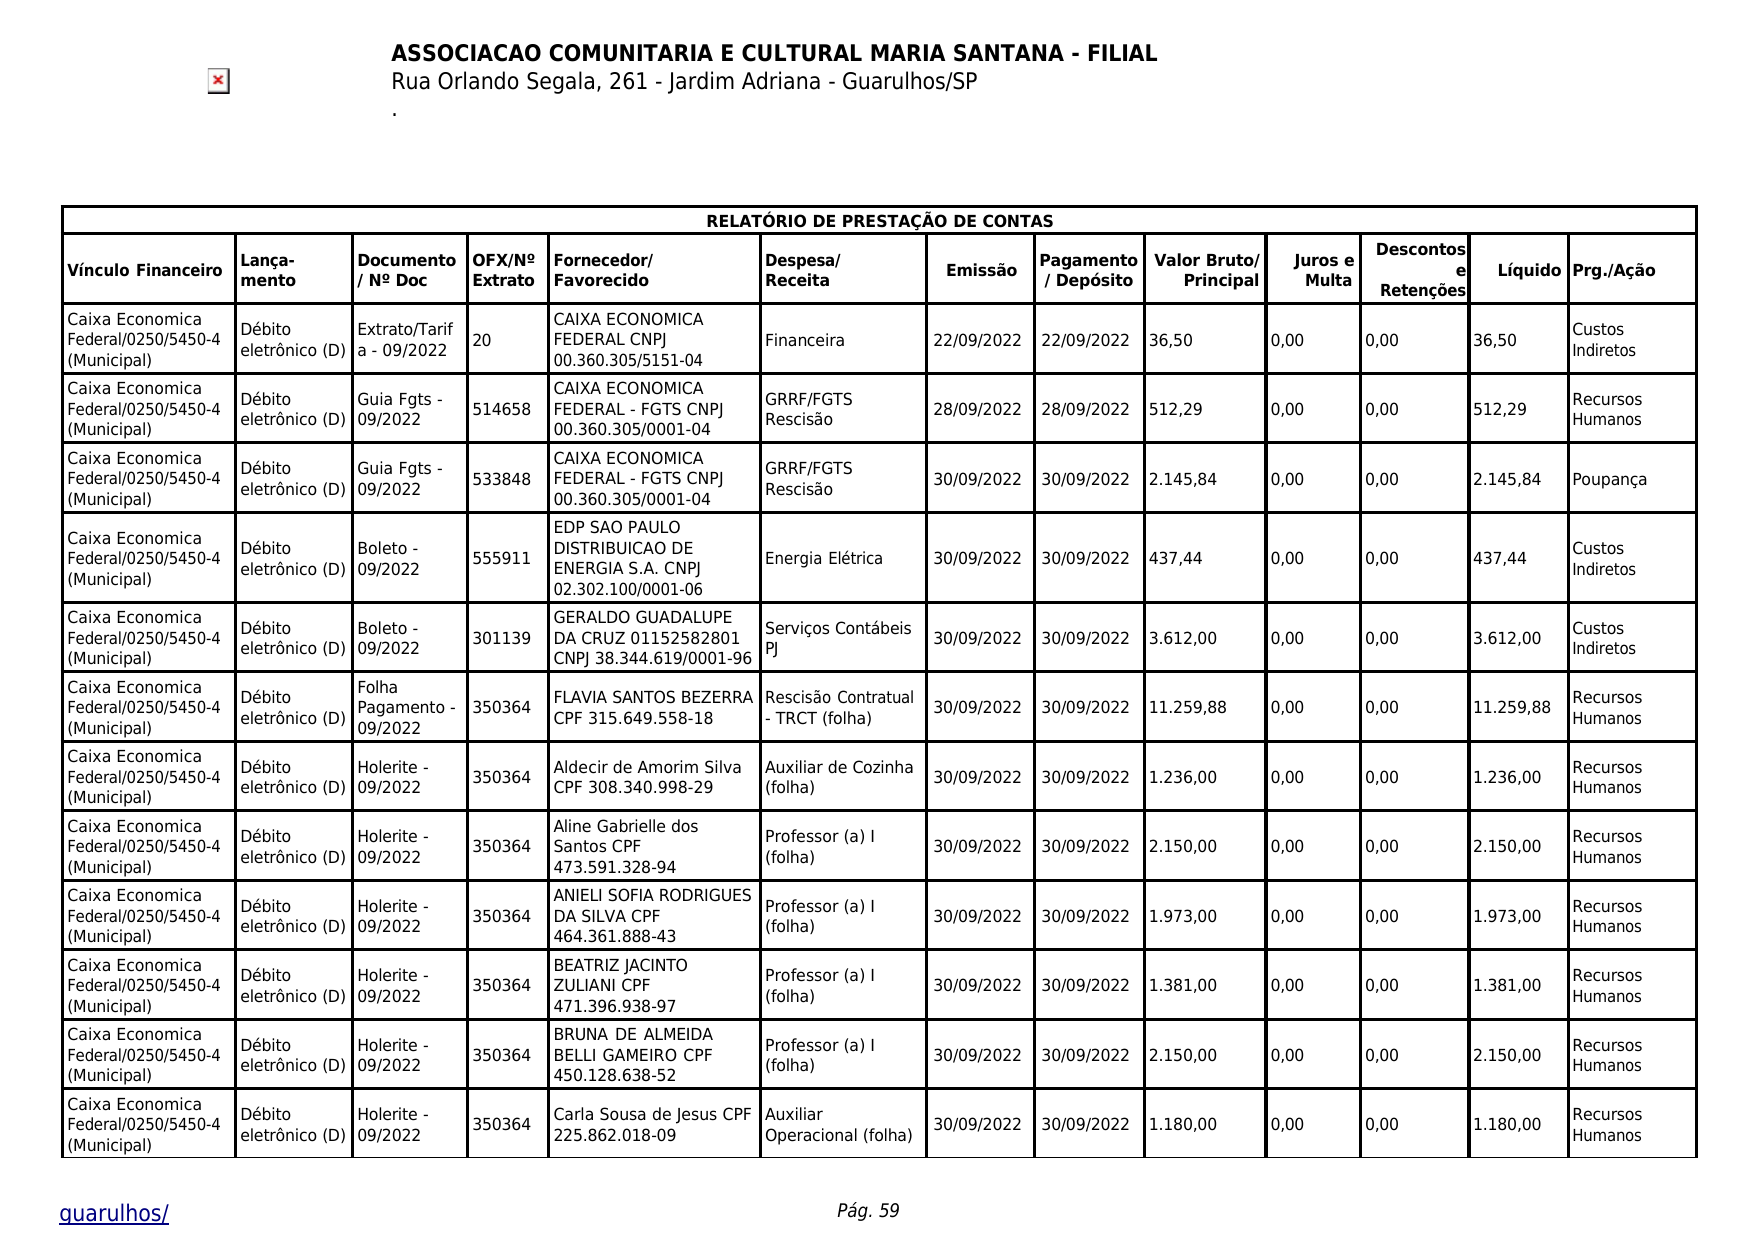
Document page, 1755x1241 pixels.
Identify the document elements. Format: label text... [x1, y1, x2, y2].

table_cell 30/09/2022 [928, 1021, 1033, 1087]
table_cell Recursos Humanos [1570, 1090, 1695, 1156]
table_cell 30/09/2022 [928, 673, 1033, 739]
table_cell 0,00 [1268, 673, 1359, 739]
table_cell 30/09/2022 [928, 444, 1033, 511]
table_cell Emissão [928, 235, 1033, 302]
table_cell Caixa Economica Federal/0250/5450-4 (Municipal) [64, 1090, 234, 1156]
table_cell 36,50 [1471, 305, 1567, 372]
table_cell 30/09/2022 [1036, 812, 1143, 878]
table_cell 2.150,00 [1471, 1021, 1567, 1087]
table_cell 1.381,00 [1471, 951, 1567, 1017]
table_cell 30/09/2022 [928, 514, 1033, 601]
table_cell Professor (a) I (folha) [762, 951, 925, 1017]
table_cell Recursos Humanos [1570, 812, 1695, 878]
table_cell 350364 [469, 812, 547, 878]
table_cell 28/09/2022 [928, 375, 1033, 441]
table_cell Débito eletrônico (D) [237, 604, 351, 670]
table_cell 0,00 [1362, 514, 1467, 601]
table_cell 0,00 [1268, 882, 1359, 948]
table_cell Vínculo Financeiro [64, 235, 234, 302]
table_cell 0,00 [1362, 444, 1467, 511]
table_cell FLAVIA SANTOS BEZERRA CPF 315.649.558-18 [550, 673, 759, 739]
table_cell 350364 [469, 1021, 547, 1087]
table_cell GRRF/FGTS Rescisão [762, 444, 925, 511]
table_cell 350364 [469, 1090, 547, 1156]
table_cell 1.381,00 [1146, 951, 1264, 1017]
table_cell 1.973,00 [1146, 882, 1264, 948]
table_cell Professor (a) I (folha) [762, 812, 925, 878]
table_cell Boleto - 09/2022 [354, 604, 466, 670]
table_cell Holerite - 09/2022 [354, 743, 466, 809]
table_cell 0,00 [1268, 444, 1359, 511]
table_cell Despesa/ Receita [762, 235, 925, 302]
table_cell Caixa Economica Federal/0250/5450-4 (Municipal) [64, 604, 234, 670]
table_cell Folha Pagamento - 09/2022 [354, 673, 466, 739]
table_cell Serviços Contábeis PJ [762, 604, 925, 670]
table_cell Guia Fgts - 09/2022 [354, 375, 466, 441]
table_cell 30/09/2022 [1036, 444, 1143, 511]
table_cell 22/09/2022 [928, 305, 1033, 372]
table_cell 2.145,84 [1471, 444, 1567, 511]
table_cell 350364 [469, 743, 547, 809]
table_cell Auxiliar Operacional (folha) [762, 1090, 925, 1156]
table_cell 36,50 [1146, 305, 1264, 372]
table_cell 30/09/2022 [1036, 673, 1143, 739]
table_cell Recursos Humanos [1570, 1021, 1695, 1087]
table_cell EDP SAO PAULO DISTRIBUICAO DE ENERGIA S.A. CNPJ 02.302.100/0001-06 [550, 514, 759, 601]
table_cell Juros e Multa [1268, 235, 1359, 302]
table_cell 0,00 [1362, 673, 1467, 739]
table_cell BEATRIZ JACINTO ZULIANI CPF 471.396.938-97 [550, 951, 759, 1017]
table_cell 30/09/2022 [1036, 951, 1143, 1017]
table_cell 30/09/2022 [1036, 1021, 1143, 1087]
table_cell BRUNA DE ALMEIDA BELLI GAMEIRO CPF 450.128.638-52 [550, 1021, 759, 1087]
table_cell Professor (a) I (folha) [762, 882, 925, 948]
table_cell 350364 [469, 673, 547, 739]
table_cell ANIELI SOFIA RODRIGUES DA SILVA CPF 464.361.888-43 [550, 882, 759, 948]
table_cell Caixa Economica Federal/0250/5450-4 (Municipal) [64, 444, 234, 511]
table_cell Aline Gabrielle dos Santos CPF 473.591.328-94 [550, 812, 759, 878]
table_cell 1.236,00 [1471, 743, 1567, 809]
table_cell Líquido [1471, 235, 1567, 302]
table_cell Custos Indiretos [1570, 514, 1695, 601]
table_cell Auxiliar de Cozinha (folha) [762, 743, 925, 809]
table_cell 2.145,84 [1146, 444, 1264, 511]
table_cell Débito eletrônico (D) [237, 514, 351, 601]
table_cell CAIXA ECONOMICA FEDERAL CNPJ 00.360.305/5151-04 [550, 305, 759, 372]
table_cell 0,00 [1268, 1090, 1359, 1156]
table_cell 437,44 [1146, 514, 1264, 601]
table_cell 30/09/2022 [1036, 514, 1143, 601]
table_cell Holerite - 09/2022 [354, 1090, 466, 1156]
table_cell Débito eletrônico (D) [237, 1021, 351, 1087]
table_cell 0,00 [1362, 1090, 1467, 1156]
table_cell 2.150,00 [1146, 812, 1264, 878]
table_cell Recursos Humanos [1570, 375, 1695, 441]
table_cell Documento / Nº Doc [354, 235, 466, 302]
table_cell 28/09/2022 [1036, 375, 1143, 441]
table_cell 0,00 [1362, 882, 1467, 948]
table_cell 301139 [469, 604, 547, 670]
table_cell Débito eletrônico (D) [237, 673, 351, 739]
table_cell CAIXA ECONOMICA FEDERAL - FGTS CNPJ 00.360.305/0001-04 [550, 444, 759, 511]
table_cell 0,00 [1362, 743, 1467, 809]
table_cell 11.259,88 [1471, 673, 1567, 739]
table_cell Prg./Ação [1570, 235, 1695, 302]
table_cell 1.973,00 [1471, 882, 1567, 948]
table_cell Poupança [1570, 444, 1695, 511]
table_cell 11.259,88 [1146, 673, 1264, 739]
table_cell Guia Fgts - 09/2022 [354, 444, 466, 511]
table_cell 512,29 [1146, 375, 1264, 441]
table_cell Rescisão Contratual - TRCT (folha) [762, 673, 925, 739]
table_cell Caixa Economica Federal/0250/5450-4 (Municipal) [64, 514, 234, 601]
table_cell 0,00 [1362, 604, 1467, 670]
table_cell 0,00 [1268, 305, 1359, 372]
table_cell Recursos Humanos [1570, 743, 1695, 809]
table_cell 0,00 [1362, 812, 1467, 878]
table_cell 1.180,00 [1471, 1090, 1567, 1156]
table_cell Débito eletrônico (D) [237, 1090, 351, 1156]
table_cell Débito eletrônico (D) [237, 305, 351, 372]
table_cell Caixa Economica Federal/0250/5450-4 (Municipal) [64, 882, 234, 948]
table_cell Financeira [762, 305, 925, 372]
table_cell 437,44 [1471, 514, 1567, 601]
table_cell Caixa Economica Federal/0250/5450-4 (Municipal) [64, 673, 234, 739]
table_cell 0,00 [1268, 812, 1359, 878]
table_cell Caixa Economica Federal/0250/5450-4 (Municipal) [64, 951, 234, 1017]
table_cell 22/09/2022 [1036, 305, 1143, 372]
table_cell Caixa Economica Federal/0250/5450-4 (Municipal) [64, 743, 234, 809]
table_cell Fornecedor/ Favorecido [550, 235, 759, 302]
table_cell Custos Indiretos [1570, 604, 1695, 670]
table_cell 0,00 [1268, 951, 1359, 1017]
table_cell 350364 [469, 882, 547, 948]
table_cell 30/09/2022 [928, 882, 1033, 948]
table_cell 0,00 [1268, 604, 1359, 670]
table_cell Caixa Economica Federal/0250/5450-4 (Municipal) [64, 305, 234, 372]
table_cell Holerite - 09/2022 [354, 812, 466, 878]
table_cell Aldecir de Amorim Silva CPF 308.340.998-29 [550, 743, 759, 809]
table_cell Recursos Humanos [1570, 882, 1695, 948]
table_cell 30/09/2022 [928, 812, 1033, 878]
table_cell Caixa Economica Federal/0250/5450-4 (Municipal) [64, 375, 234, 441]
table_cell Lança- mento [237, 235, 351, 302]
table_cell CAIXA ECONOMICA FEDERAL - FGTS CNPJ 00.360.305/0001-04 [550, 375, 759, 441]
table_cell 30/09/2022 [928, 1090, 1033, 1156]
table_cell Débito eletrônico (D) [237, 882, 351, 948]
table_cell OFX/Nº Extrato [469, 235, 547, 302]
table_cell 0,00 [1362, 305, 1467, 372]
table_cell Holerite - 09/2022 [354, 951, 466, 1017]
table_cell Débito eletrônico (D) [237, 444, 351, 511]
table_cell 0,00 [1268, 1021, 1359, 1087]
table_cell 2.150,00 [1146, 1021, 1264, 1087]
table_cell Débito eletrônico (D) [237, 812, 351, 878]
table_cell Débito eletrônico (D) [237, 743, 351, 809]
table_cell Holerite - 09/2022 [354, 882, 466, 948]
table_cell Recursos Humanos [1570, 673, 1695, 739]
table_cell 533848 [469, 444, 547, 511]
table_cell 30/09/2022 [928, 604, 1033, 670]
table_cell Débito eletrônico (D) [237, 951, 351, 1017]
table_cell Professor (a) I (folha) [762, 1021, 925, 1087]
table_cell 30/09/2022 [1036, 1090, 1143, 1156]
table_cell 30/09/2022 [928, 951, 1033, 1017]
table_cell 30/09/2022 [928, 743, 1033, 809]
table_cell 30/09/2022 [1036, 743, 1143, 809]
table_cell 3.612,00 [1471, 604, 1567, 670]
table_cell 30/09/2022 [1036, 882, 1143, 948]
table_cell 0,00 [1268, 375, 1359, 441]
table_cell 0,00 [1268, 743, 1359, 809]
table_cell Caixa Economica Federal/0250/5450-4 (Municipal) [64, 812, 234, 878]
table_cell 555911 [469, 514, 547, 601]
table_cell Caixa Economica Federal/0250/5450-4 (Municipal) [64, 1021, 234, 1087]
table_header RELATÓRIO DE PRESTAÇÃO DE CONTAS [64, 208, 1695, 232]
table_cell Carla Sousa de Jesus CPF 225.862.018-09 [550, 1090, 759, 1156]
table_cell 0,00 [1268, 514, 1359, 601]
table_cell Energia Elétrica [762, 514, 925, 601]
table_cell Custos Indiretos [1570, 305, 1695, 372]
table_cell 514658 [469, 375, 547, 441]
table_cell 512,29 [1471, 375, 1567, 441]
table_cell 0,00 [1362, 375, 1467, 441]
table_cell 1.180,00 [1146, 1090, 1264, 1156]
table_cell 0,00 [1362, 1021, 1467, 1087]
table_cell Valor Bruto/ Principal [1146, 235, 1264, 302]
table_cell Extrato/Tarif a - 09/2022 [354, 305, 466, 372]
table_cell 350364 [469, 951, 547, 1017]
table_cell 30/09/2022 [1036, 604, 1143, 670]
table_cell 3.612,00 [1146, 604, 1264, 670]
table_cell Pagamento / Depósito [1036, 235, 1143, 302]
table_cell Débito eletrônico (D) [237, 375, 351, 441]
table_cell GERALDO GUADALUPE DA CRUZ 01152582801 CNPJ 38.344.619/0001-96 [550, 604, 759, 670]
table_cell 0,00 [1362, 951, 1467, 1017]
table_cell 20 [469, 305, 547, 372]
table_cell Recursos Humanos [1570, 951, 1695, 1017]
table_cell Holerite - 09/2022 [354, 1021, 466, 1087]
table_cell 1.236,00 [1146, 743, 1264, 809]
table_cell Descontos e Retenções [1362, 235, 1467, 302]
table_cell 2.150,00 [1471, 812, 1567, 878]
table_cell GRRF/FGTS Rescisão [762, 375, 925, 441]
table_cell Boleto - 09/2022 [354, 514, 466, 601]
